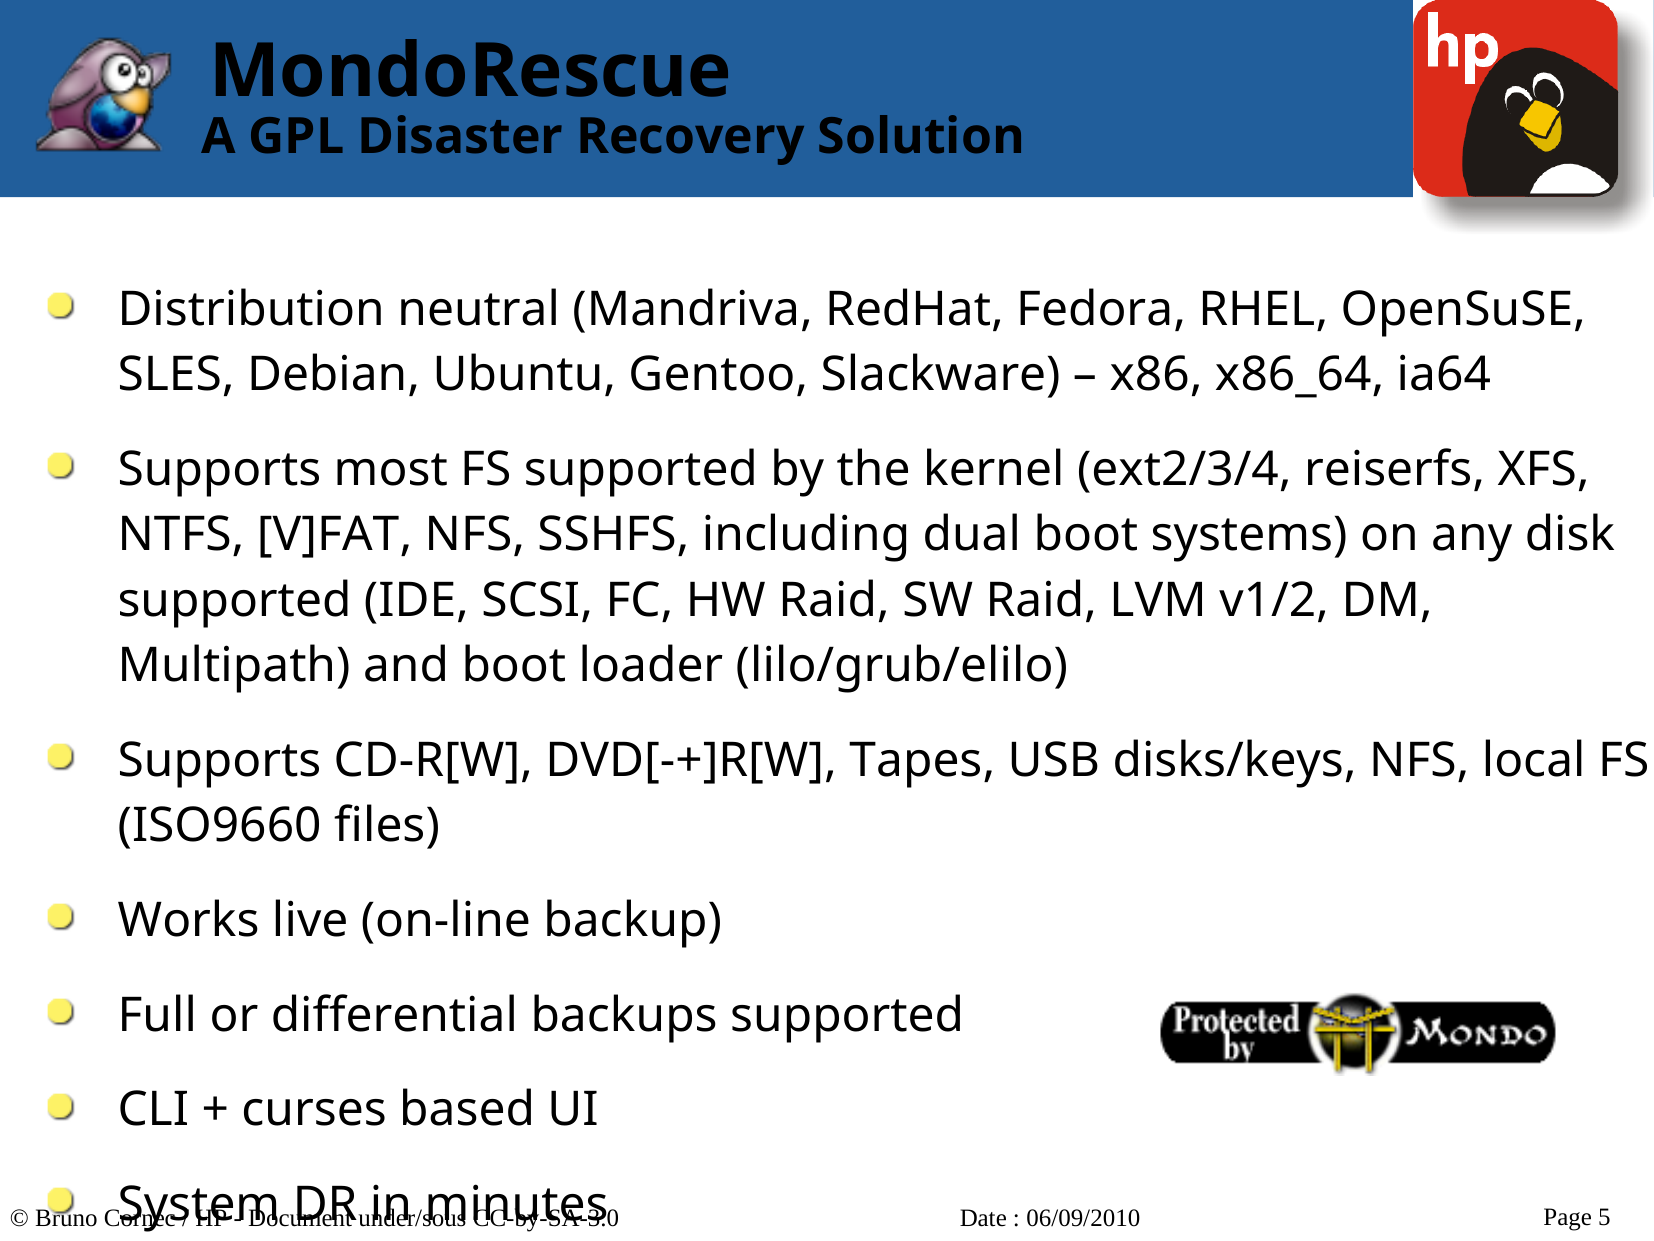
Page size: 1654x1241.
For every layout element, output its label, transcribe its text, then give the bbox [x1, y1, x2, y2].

title A GPL Disaster Recovery Solution [200, 32, 1190, 241]
picture [1413, 0, 1654, 235]
picture [0, 0, 211, 199]
picture [1159, 992, 1560, 1076]
list Distribution neutral (Mandriva, RedHat, Fedora, RHEL, OpenSuSE, SLES, Debian, Ubuntu, Gentoo, Slackware) – x86, x86_64, ia64 Supports most FS supported by the kernel (ext2/3/4, reiserfs, XFS, NTFS, [V]FAT, NFS, SSHFS, including dual boot systems) on any disk supported (IDE, SCSI, FC, HW Raid, SW Raid, LVM v1/2, DM, Multipath) and boot loader (lilo/grub/elilo) Supports CD-R[W], DVD[-+]R[W], Tapes, USB disks/keys, NFS, local FS (ISO9660 files) Works live (on-line backup) Full or differential backups supported CLI + curses based UI System DR in minutes [34, 274, 1654, 1226]
